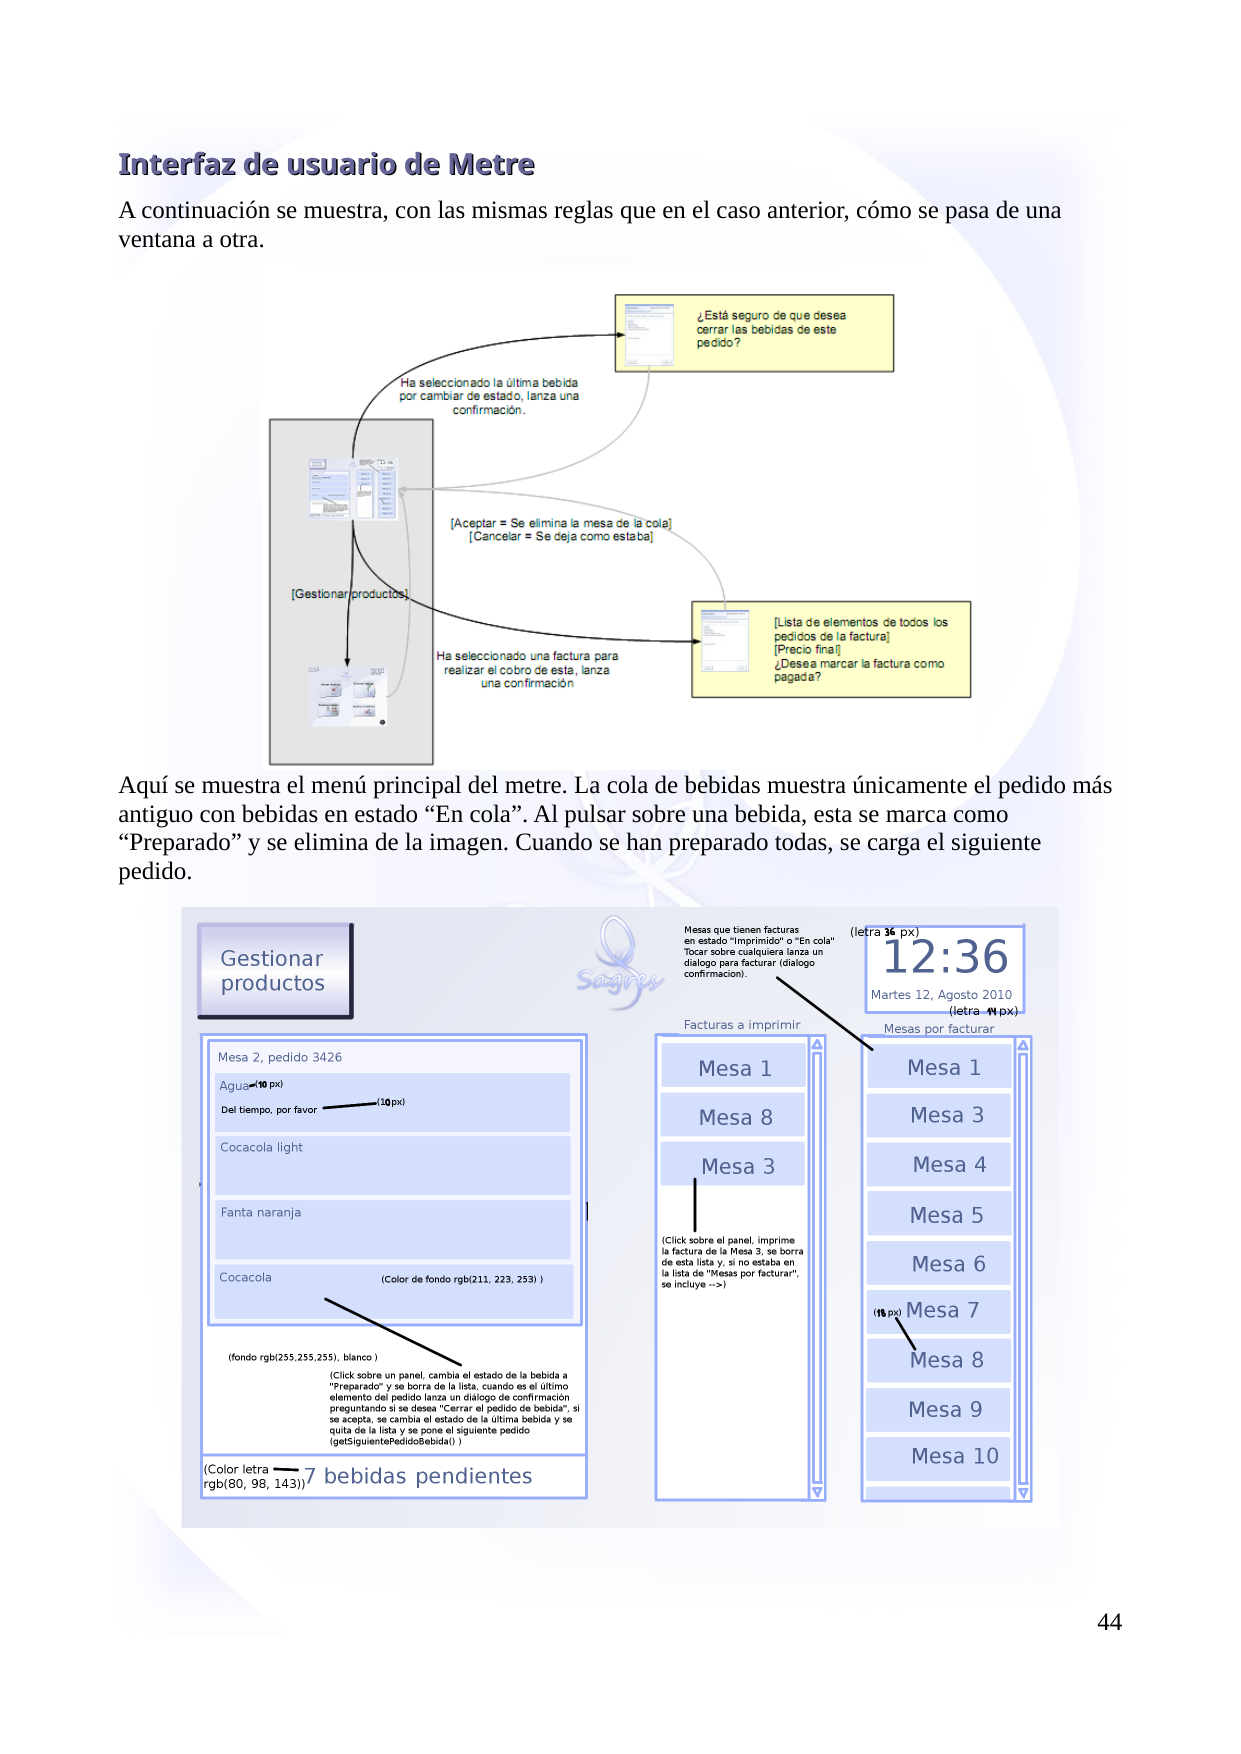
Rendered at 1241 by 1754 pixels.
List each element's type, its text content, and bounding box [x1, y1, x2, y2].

picture [118, 118, 1122, 143]
picture [118, 885, 1122, 1636]
text Aquí se muestra el menú principal del metre. La cola de bebidas muestra únicamente el pedido más antiguo con bebidas en estado “En cola”. Al pulsar sobre una bebida, esta se marca como “Preparado” y se elimina de la imagen. Cuando se han preparado todas, se carga el siguiente pedido. [118, 770, 1122, 885]
subtitle Interfaz de usuario de Metre [118, 143, 1122, 183]
picture [118, 183, 1122, 195]
picture [118, 253, 1122, 770]
text A continuación se muestra, con las mismas reglas que en el caso anterior, cómo se pasa de una ventana a otra. [118, 195, 1122, 253]
